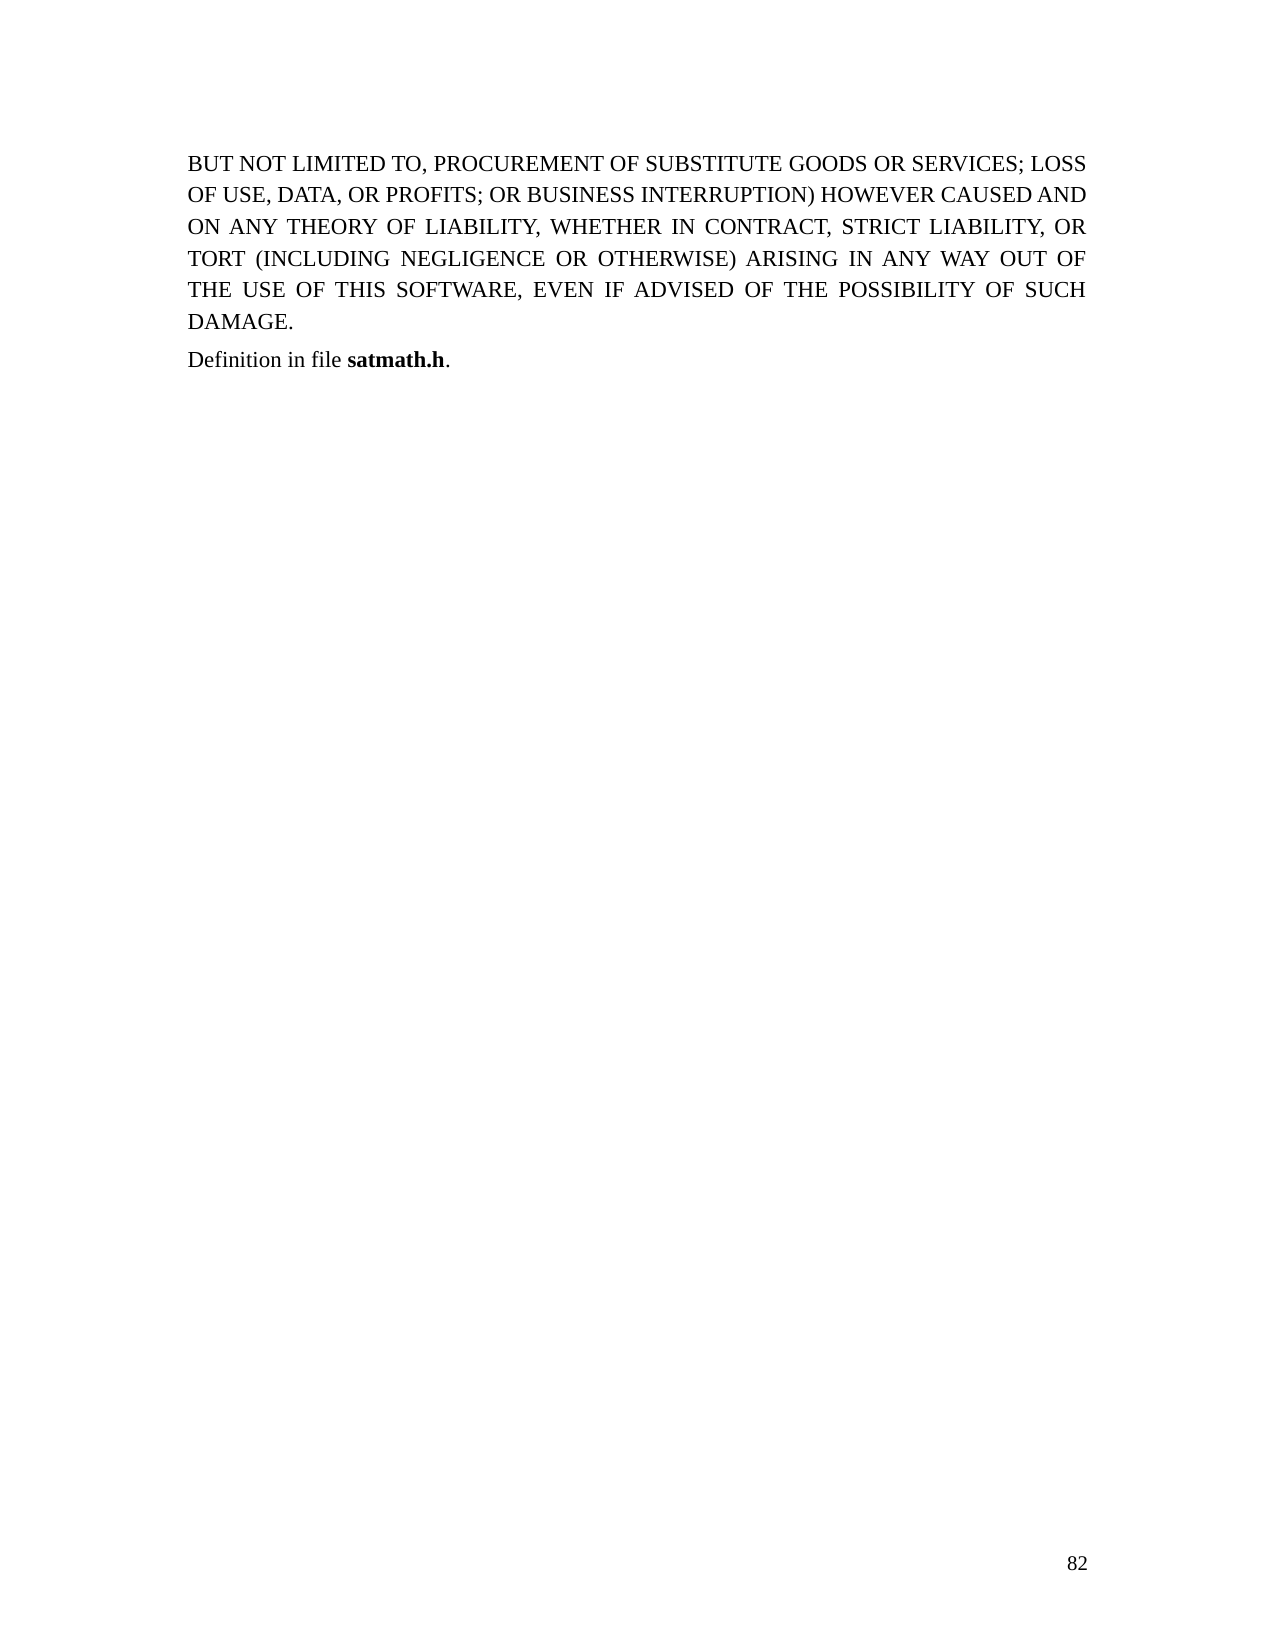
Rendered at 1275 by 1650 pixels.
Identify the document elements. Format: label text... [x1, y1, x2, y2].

text Definition in file satmath.h. [187, 346, 1087, 372]
text BUT NOT LIMITED TO, PROCUREMENT OF SUBSTITUTE GOODS OR SERVICES; LOSS OF USE, DATA, OR PROFITS; OR BUSINESS INTERRUPTION) HOWEVER CAUSED AND ON ANY THEORY OF LIABILITY, WHETHER IN CONTRACT, STRICT LIABILITY, OR TORT (INCLUDING NEGLIGENCE OR OTHERWISE) ARISING IN ANY WAY OUT OF THE USE OF THIS SOFTWARE, EVEN IF ADVISED OF THE POSSIBILITY OF SUCH DAMAGE. [187, 150, 1087, 334]
